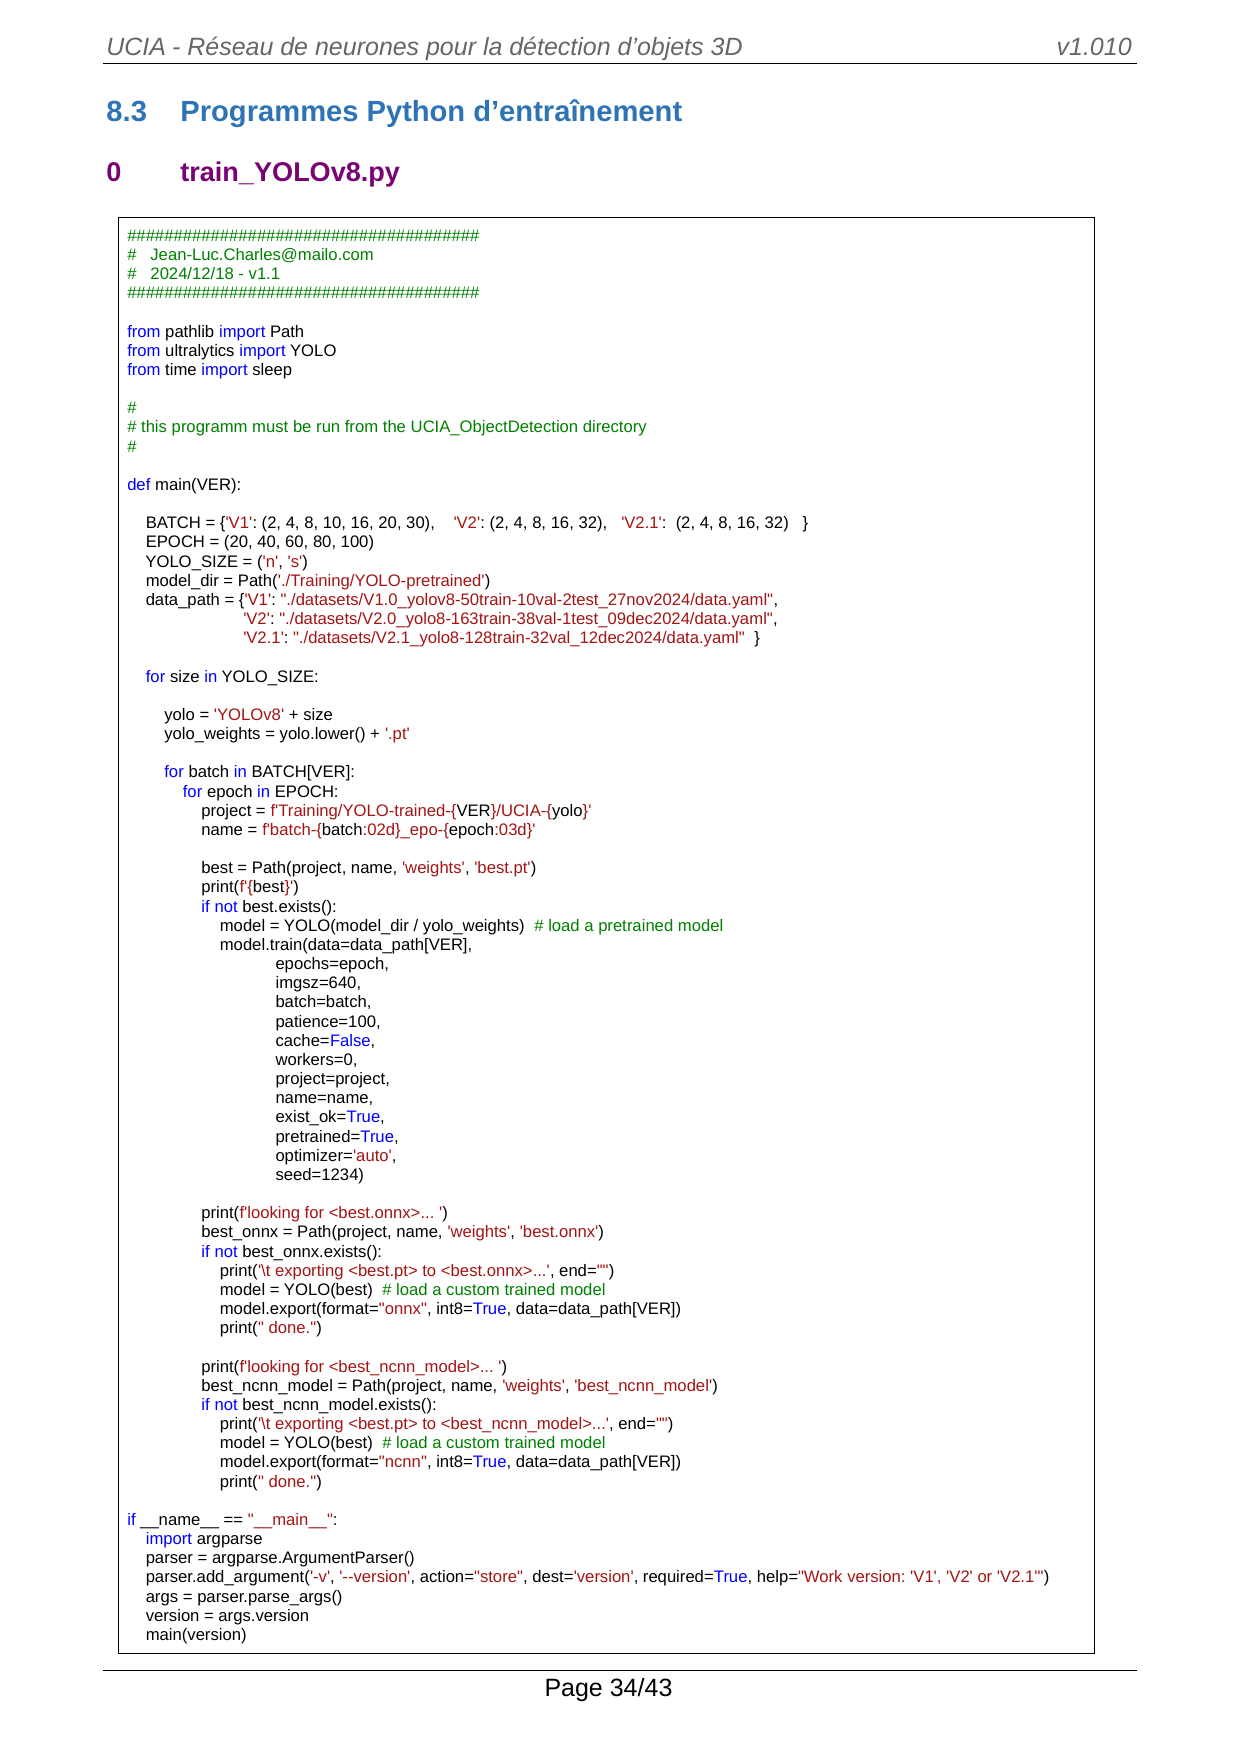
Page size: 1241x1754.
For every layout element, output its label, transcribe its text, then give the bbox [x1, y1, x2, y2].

text EPOCH = (20, 40, 60, 80, 100) [127, 532, 1086, 551]
text yolo_weights = yolo.lower() + '.pt' [127, 724, 1086, 743]
text parser.add_argument('-v', '--version', action="store", dest='version', required=True, help="Work version: 'V1', 'V2' or 'V2.1'") [127, 1567, 1086, 1586]
text if not best_onnx.exists(): [127, 1241, 1086, 1261]
text model.export(format="onnx", int8=True, data=data_path[VER]) [127, 1299, 1086, 1318]
text YOLO_SIZE = ('n', 's') [127, 551, 1086, 571]
text ###################################### [127, 226, 1086, 245]
text parser = argparse.ArgumentParser() [127, 1548, 1086, 1567]
text pretrained=True, [127, 1126, 1086, 1146]
text from time import sleep [127, 360, 1086, 379]
subtitle Programmes Python d’entraînement [106, 94, 1134, 127]
text seed=1234) [127, 1165, 1086, 1184]
text # [127, 398, 1086, 417]
text best_ncnn_model = Path(project, name, 'weights', 'best_ncnn_model') [127, 1376, 1086, 1395]
text best = Path(project, name, 'weights', 'best.pt') [127, 858, 1086, 877]
text model = YOLO(best) # load a custom trained model [127, 1433, 1086, 1452]
text main(version) [127, 1625, 1086, 1644]
text name=name, [127, 1088, 1086, 1107]
text for size in YOLO_SIZE: [127, 666, 1086, 686]
subtitle train_YOLOv8.py [106, 156, 1134, 187]
text BATCH = {'V1': (2, 4, 8, 10, 16, 20, 30), 'V2': (2, 4, 8, 16, 32), 'V2.1': (2, 4, 8, 16, 32) } [127, 513, 1086, 532]
text print(f'looking for <best_ncnn_model>... ') [127, 1356, 1086, 1376]
text 'V2.1': "./datasets/V2.1_yolo8-128train-32val_12dec2024/data.yaml" } [127, 628, 1086, 647]
text print(" done.") [127, 1471, 1086, 1491]
text from pathlib import Path [127, 321, 1086, 341]
text model_dir = Path('./Training/YOLO-pretrained') [127, 571, 1086, 590]
text import argparse [127, 1529, 1086, 1548]
text if __name__ == "__main__": [127, 1510, 1086, 1529]
text name = f'batch-{batch:02d}_epo-{epoch:03d}' [127, 820, 1086, 839]
text print(f'looking for <best.onnx>... ') [127, 1203, 1086, 1222]
text # this programm must be run from the UCIA_ObjectDetection directory [127, 417, 1086, 436]
text patience=100, [127, 1011, 1086, 1031]
text best_onnx = Path(project, name, 'weights', 'best.onnx') [127, 1222, 1086, 1241]
text optimizer='auto', [127, 1146, 1086, 1165]
text yolo = 'YOLOv8' + size [127, 705, 1086, 724]
text cache=False, [127, 1031, 1086, 1050]
text # Jean-Luc.Charles@mailo.com [127, 245, 1086, 264]
text # [127, 436, 1086, 456]
text version = args.version [127, 1606, 1086, 1625]
text print('\t exporting <best.pt> to <best_ncnn_model>...', end="") [127, 1414, 1086, 1433]
text if not best.exists(): [127, 896, 1086, 916]
text print(f'{best}') [127, 877, 1086, 896]
text batch=batch, [127, 992, 1086, 1011]
text model.export(format="ncnn", int8=True, data=data_path[VER]) [127, 1452, 1086, 1471]
text model = YOLO(model_dir / yolo_weights) # load a pretrained model [127, 916, 1086, 935]
text workers=0, [127, 1050, 1086, 1069]
text # 2024/12/18 - v1.1 [127, 264, 1086, 283]
text from ultralytics import YOLO [127, 341, 1086, 360]
text def main(VER): [127, 475, 1086, 494]
text model = YOLO(best) # load a custom trained model [127, 1280, 1086, 1299]
text print(" done.") [127, 1318, 1086, 1337]
text ###################################### [127, 283, 1086, 302]
text project=project, [127, 1069, 1086, 1088]
text args = parser.parse_args() [127, 1586, 1086, 1606]
text epochs=epoch, [127, 954, 1086, 973]
text if not best_ncnn_model.exists(): [127, 1395, 1086, 1414]
text for epoch in EPOCH: [127, 781, 1086, 801]
text exist_ok=True, [127, 1107, 1086, 1126]
text for batch in BATCH[VER]: [127, 762, 1086, 781]
text 'V2': "./datasets/V2.0_yolo8-163train-38val-1test_09dec2024/data.yaml", [127, 609, 1086, 628]
text project = f'Training/YOLO-trained-{VER}/UCIA-{yolo}' [127, 801, 1086, 820]
text print('\t exporting <best.pt> to <best.onnx>...', end="") [127, 1261, 1086, 1280]
text data_path = {'V1': "./datasets/V1.0_yolov8-50train-10val-2test_27nov2024/data.yaml", [127, 590, 1086, 609]
text model.train(data=data_path[VER], [127, 935, 1086, 954]
text imgsz=640, [127, 973, 1086, 992]
